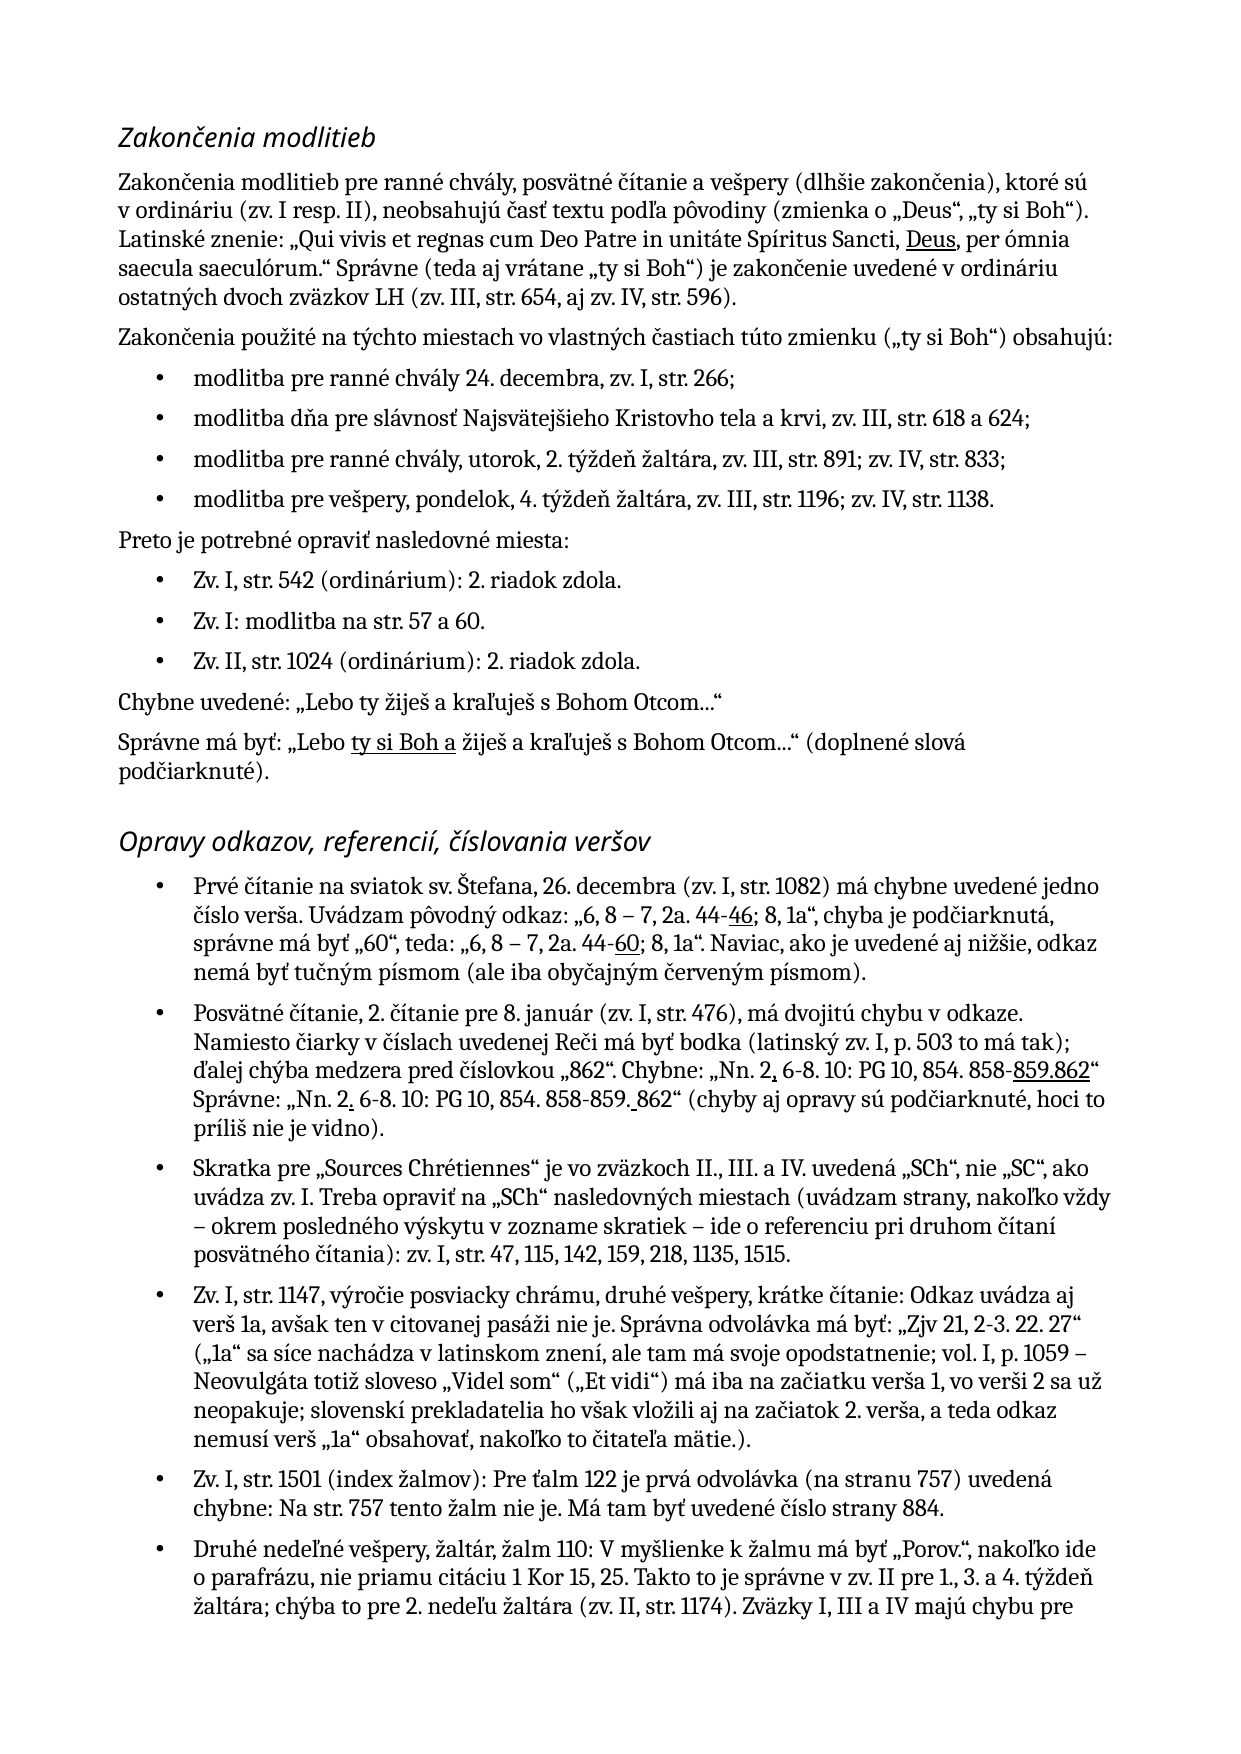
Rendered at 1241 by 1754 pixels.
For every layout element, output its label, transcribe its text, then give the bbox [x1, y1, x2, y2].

list modlitba pre ranné chvály, utorok, 2. týždeň žaltára, zv. III, str. 891; zv. IV, str. 833; [156, 444, 1122, 473]
list Druhé nedeľné vešpery, žaltár, žalm 110: V myšlienke k žalmu má byť „Porov.“, nakoľko ide o parafrázu, nie priamu citáciu 1 Kor 15, 25. Takto to je správne v zv. II pre 1., 3. a 4. týždeň žaltára; chýba to pre 2. nedeľu žaltára (zv. II, str. 1174). Zväzky I, III a IV majú chybu pre [156, 1534, 1122, 1621]
list Zv. I, str. 542 (ordinárium): 2. riadok zdola. [156, 566, 1122, 595]
text Správne má byť: „Lebo ty si Boh a žiješ a kraľuješ s Bohom Otcom...“ (doplnené slová podčiarknuté). [118, 728, 1122, 786]
list Prvé čítanie na sviatok sv. Štefana, 26. decembra (zv. I, str. 1082) má chybne uvedené jedno číslo verša. Uvádzam pôvodný odkaz: „6, 8 – 7, 2a. 44-46; 8, 1a“, chyba je podčiarknutá, správne má byť „60“, teda: „6, 8 – 7, 2a. 44-60; 8, 1a“. Naviac, ako je uvedené aj nižšie, odkaz nemá byť tučným písmom (ale iba obyčajným červeným písmom). [156, 872, 1122, 987]
list modlitba dňa pre slávnosť Najsvätejšieho Kristovho tela a krvi, zv. III, str. 618 a 624; [156, 404, 1122, 433]
subtitle Zakončenia modlitieb [118, 118, 1122, 155]
list Zv. II, str. 1024 (ordinárium): 2. riadok zdola. [156, 647, 1122, 676]
text Zakončenia modlitieb pre ranné chvály, posvätné čítanie a vešpery (dlhšie zakončenia), ktoré sú v ordináriu (zv. I resp. II), neobsahujú časť textu podľa pôvodiny (zmienka o „Deus“, „ty si Boh“). Latinské znenie: „Qui vivis et regnas cum Deo Patre in unitáte Spíritus Sancti, Deus, per ómnia saecula saeculórum.“ Správne (teda aj vrátane „ty si Boh“) je zakončenie uvedené v ordináriu ostatných dvoch zväzkov LH (zv. III, str. 654, aj zv. IV, str. 596). [118, 167, 1122, 311]
text Chybne uvedené: „Lebo ty žiješ a kraľuješ s Bohom Otcom...“ [118, 688, 1122, 716]
list modlitba pre vešpery, pondelok, 4. týždeň žaltára, zv. III, str. 1196; zv. IV, str. 1138. [156, 485, 1122, 514]
list Skratka pre „Sources Chrétiennes“ je vo zväzkoch II., III. a IV. uvedená „SCh“, nie „SC“, ako uvádza zv. I. Treba opraviť na „SCh“ nasledovných miestach (uvádzam strany, nakoľko vždy – okrem posledného výskytu v zozname skratiek – ide o referenciu pri druhom čítaní posvätného čítania): zv. I, str. 47, 115, 142, 159, 218, 1135, 1515. [156, 1154, 1122, 1269]
text Preto je potrebné opraviť nasledovné miesta: [118, 526, 1122, 554]
list Zv. I, str. 1501 (index žalmov): Pre ťalm 122 je prvá odvolávka (na stranu 757) uvedená chybne: Na str. 757 tento žalm nie je. Má tam byť uvedené číslo strany 884. [156, 1465, 1122, 1523]
list Zv. I, str. 1147, výročie posviacky chrámu, druhé vešpery, krátke čítanie: Odkaz uvádza aj verš 1a, avšak ten v citovanej pasáži nie je. Správna odvolávka má byť: „Zjv 21, 2-3. 22. 27“ („1a“ sa síce nachádza v latinskom znení, ale tam má svoje opodstatnenie; vol. I, p. 1059 – Neovulgáta totiž sloveso „Videl som“ („Et vidi“) má iba na začiatku verša 1, vo verši 2 sa už neopakuje; slovenskí prekladatelia ho však vložili aj na začiatok 2. verša, a teda odkaz nemusí verš „1a“ obsahovať, nakoľko to čitateľa mätie.). [156, 1281, 1122, 1453]
text Zakončenia použité na týchto miestach vo vlastných častiach túto zmienku („ty si Boh“) obsahujú: [118, 323, 1122, 352]
list modlitba pre ranné chvály 24. decembra, zv. I, str. 266; [156, 363, 1122, 392]
list Zv. I: modlitba na str. 57 a 60. [156, 607, 1122, 635]
subtitle Opravy odkazov, referencií, číslovania veršov [118, 822, 1122, 859]
list Posvätné čítanie, 2. čítanie pre 8. január (zv. I, str. 476), má dvojitú chybu v odkaze. Namiesto čiarky v číslach uvedenej Reči má byť bodka (latinský zv. I, p. 503 to má tak); ďalej chýba medzera pred číslovkou „862“. Chybne: „Nn. 2, 6-8. 10: PG 10, 854. 858-859.862“ Správne: „Nn. 2. 6-8. 10: PG 10, 854. 858-859. 862“ (chyby aj opravy sú podčiarknuté, hoci to príliš nie je vidno). [156, 999, 1122, 1142]
